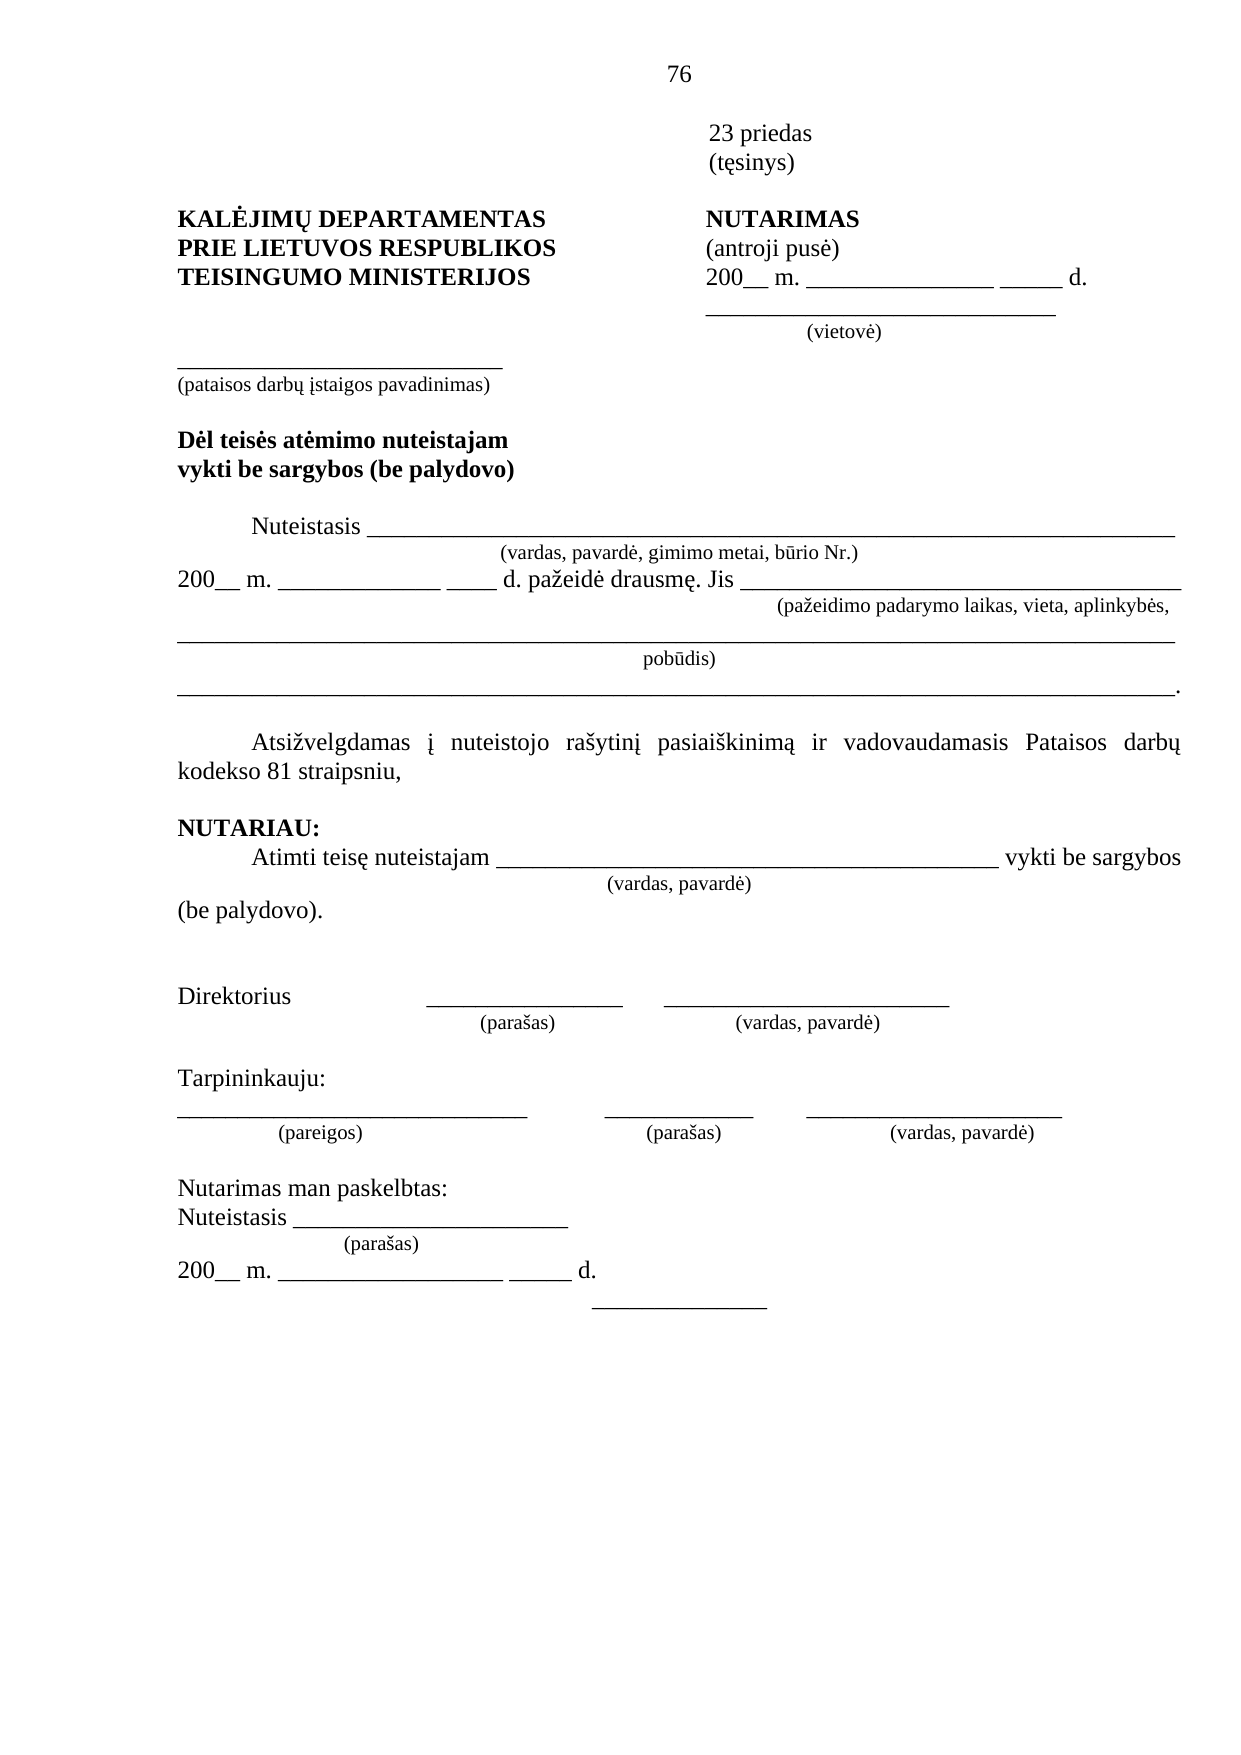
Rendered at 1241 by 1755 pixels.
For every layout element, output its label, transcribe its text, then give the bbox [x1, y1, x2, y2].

text Atimti teisę nuteistajam vykti be sargybos [177, 842, 1181, 871]
text (parašas) (vardas, pavardė) [177, 1010, 1181, 1034]
text (vietovė) [177, 319, 1181, 343]
text Nuteistasis ______________________ [177, 1202, 1181, 1231]
text (pažeidimo padarymo laikas, vieta, aplinkybės, [177, 593, 1181, 617]
text PRIE LIETUVOS RESPUBLIKOS (antroji pusė) [177, 233, 1181, 262]
text Dėl teisės atėmimo nuteistajam [177, 425, 1181, 454]
text (vardas, pavardė, gimimo metai, būrio Nr.) [177, 540, 1181, 564]
text pobūdis) [177, 646, 1181, 670]
text NUTARIAU: [177, 813, 1181, 842]
text 200__ m. __________________ _____ d. [177, 1255, 1181, 1283]
text (tęsinys) [177, 147, 1181, 176]
text __________________________ [177, 343, 1181, 372]
text Direktorius [177, 981, 1181, 1010]
text vykti be sargybos (be palydovo) [177, 454, 1181, 482]
text Nuteistasis [177, 511, 1181, 540]
text KALĖJIMŲ DEPARTAMENTAS NUTARIMAS [177, 204, 1181, 233]
text (pataisos darbų įstaigos pavadinimas) [177, 372, 1181, 396]
text (pareigos) (parašas) (vardas, pavardė) [177, 1120, 1181, 1144]
text Atsižvelgdamas į nuteistojo rašytinį pasiaiškinimą ir vadovaudamasis Pataisos darbų kodekso 81 straipsniu, [177, 727, 1181, 785]
text 200__ m. _____________ ____ d. pažeidė drausmę. Jis [177, 564, 1181, 593]
text 23 priedas [177, 118, 1181, 147]
text Tarpininkauju: [177, 1063, 1181, 1092]
text (parašas) [177, 1231, 1181, 1255]
text (be palydovo). [177, 895, 1181, 924]
text ______________ [177, 1283, 1181, 1312]
text ____________________________ [177, 291, 1181, 319]
text . [177, 670, 1181, 698]
text Nutarimas man paskelbtas: [177, 1173, 1181, 1202]
text TEISINGUMO MINISTERIJOS 200__ m. _______________ _____ d. [177, 262, 1181, 291]
text (vardas, pavardė) [177, 871, 1181, 895]
